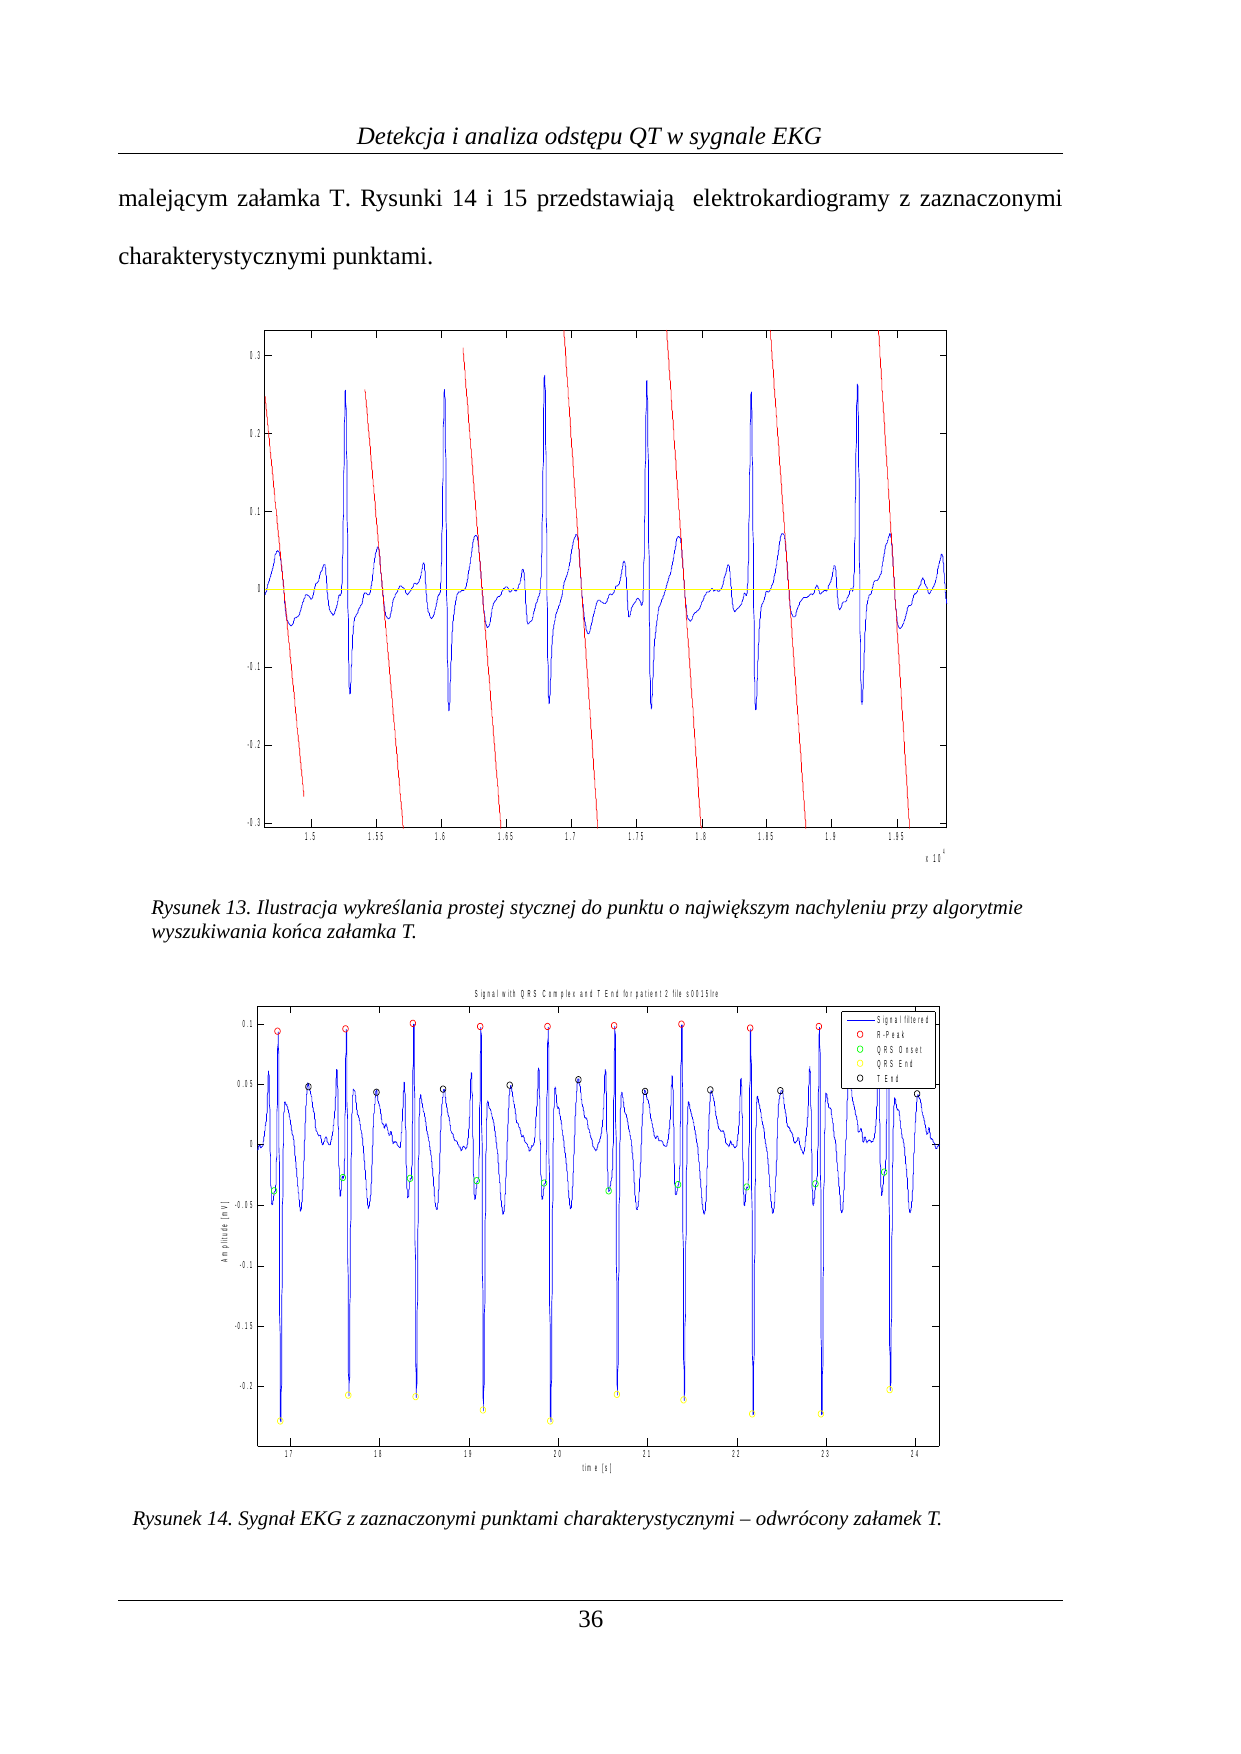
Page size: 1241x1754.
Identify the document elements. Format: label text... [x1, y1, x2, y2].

text Rysunek 14. Sygnał EKG z zaznaczonymi punktami charakterystycznymi – odwrócony załamek T. [132, 1219, 1012, 1529]
text Rysunek 13. Ilustracja wykreślania prostej stycznej do punktu o największym nachyleniu przy algorytmie wyszukiwania końca załamka T. [151, 296, 1030, 943]
text malejącym załamka T. Rysunki 14 i 15 przedstawiają elektrokardiogramy z zaznaczonymi charakterystycznymi punktami. [118, 183, 1063, 269]
